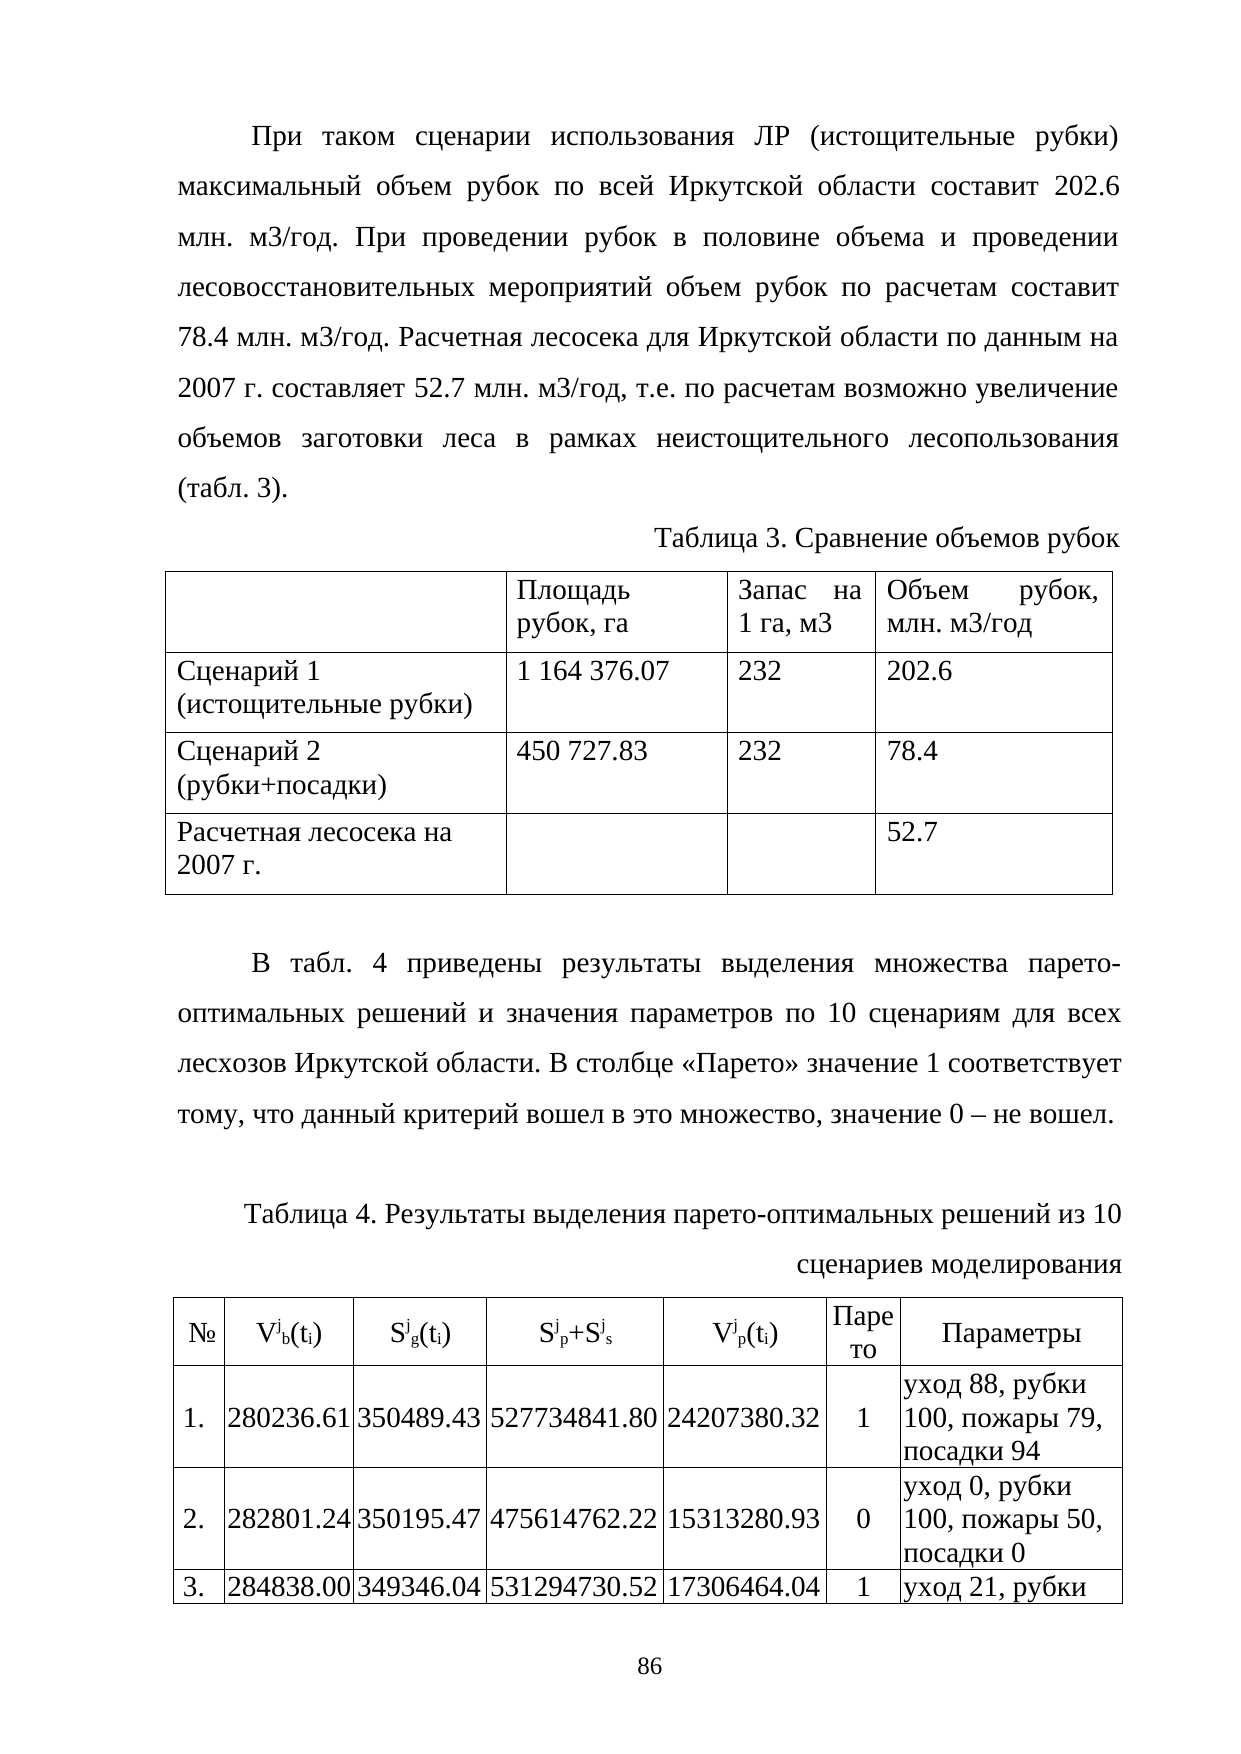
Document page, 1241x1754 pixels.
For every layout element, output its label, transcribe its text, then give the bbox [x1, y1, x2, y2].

table_header Парето [827, 1298, 900, 1365]
table_header Запас на 1 га, м3 [728, 572, 875, 652]
table_header Sjg(ti) [354, 1298, 486, 1365]
table_cell 202.6 [876, 653, 1112, 732]
table_cell [507, 814, 727, 893]
table_cell Сценарий 1 (истощительные рубки) [166, 653, 506, 732]
table_cell 350489.43 [354, 1366, 486, 1467]
table_cell 0 [827, 1468, 900, 1568]
table_cell 284838.00 [225, 1570, 353, 1603]
table_cell 1 164 376.07 [507, 653, 727, 732]
table_cell 280236.61 [225, 1366, 353, 1467]
table_cell 232 [728, 733, 875, 813]
text При таком сценарии использования ЛР (истощительные рубки) максимальный объем рубок по всей Иркутской области составит 202.6 млн. м3/год. При проведении рубок в половине объема и проведении лесовосстановительных мероприятий объем рубок по расчетам составит 78.4 млн. м3/год. Расчетная лесосека для Иркутской области по данным на 2007 г. составляет 52.7 млн. м3/год, т.е. по расчетам возможно увеличение объемов заготовки леса в рамках неистощительного лесопользования (табл. 3). [177, 118, 1120, 504]
table_header Параметры [901, 1298, 1122, 1365]
text Таблица 3. Сравнение объемов рубок [177, 521, 1120, 554]
table_header № [174, 1298, 224, 1365]
table_cell уход 0, рубки 100, пожары 50, посадки 0 [901, 1468, 1122, 1568]
table_header [166, 572, 506, 652]
table_cell Расчетная лесосека на 2007 г. [166, 814, 506, 893]
table_cell 349346.04 [354, 1570, 486, 1603]
table_cell 15313280.93 [664, 1468, 826, 1568]
table_cell Сценарий 2 (рубки+посадки) [166, 733, 506, 813]
table_cell 78.4 [876, 733, 1112, 813]
table_cell 350195.47 [354, 1468, 486, 1568]
table_cell [174, 1366, 224, 1467]
table_cell 282801.24 [225, 1468, 353, 1568]
table_cell [174, 1570, 224, 1603]
table_header Vjр(ti) [664, 1298, 826, 1365]
table_header Объем рубок, млн. м3/год [876, 572, 1112, 652]
table_cell [728, 814, 875, 893]
table_cell 475614762.22 [487, 1468, 663, 1568]
table_cell 1 [827, 1366, 900, 1467]
table_cell 450 727.83 [507, 733, 727, 813]
table_cell уход 88, рубки 100, пожары 79, посадки 94 [901, 1366, 1122, 1467]
table_cell 52.7 [876, 814, 1112, 893]
table_cell 24207380.32 [664, 1366, 826, 1467]
table_header Sjp+Sjs [487, 1298, 663, 1365]
table_cell [174, 1468, 224, 1568]
table_cell 232 [728, 653, 875, 732]
table_cell 531294730.52 [487, 1570, 663, 1603]
table_header Площадь рубок, га [507, 572, 727, 652]
table_cell 527734841.80 [487, 1366, 663, 1467]
table_header Vjb(ti) [225, 1298, 353, 1365]
table_cell уход 21, рубки [901, 1570, 1122, 1603]
text Таблица 4. Результаты выделения парето-оптимальных решений из 10 сценариев моделирования [177, 1196, 1122, 1280]
text В табл. 4 приведены результаты выделения множества парето-оптимальных решений и значения параметров по 10 сценариям для всех лесхозов Иркутской области. В столбце «Парето» значение 1 соответствует тому, что данный критерий вошел в это множество, значение 0 – не вошел. [177, 945, 1122, 1129]
table_cell 1 [827, 1570, 900, 1603]
table_cell 17306464.04 [664, 1570, 826, 1603]
